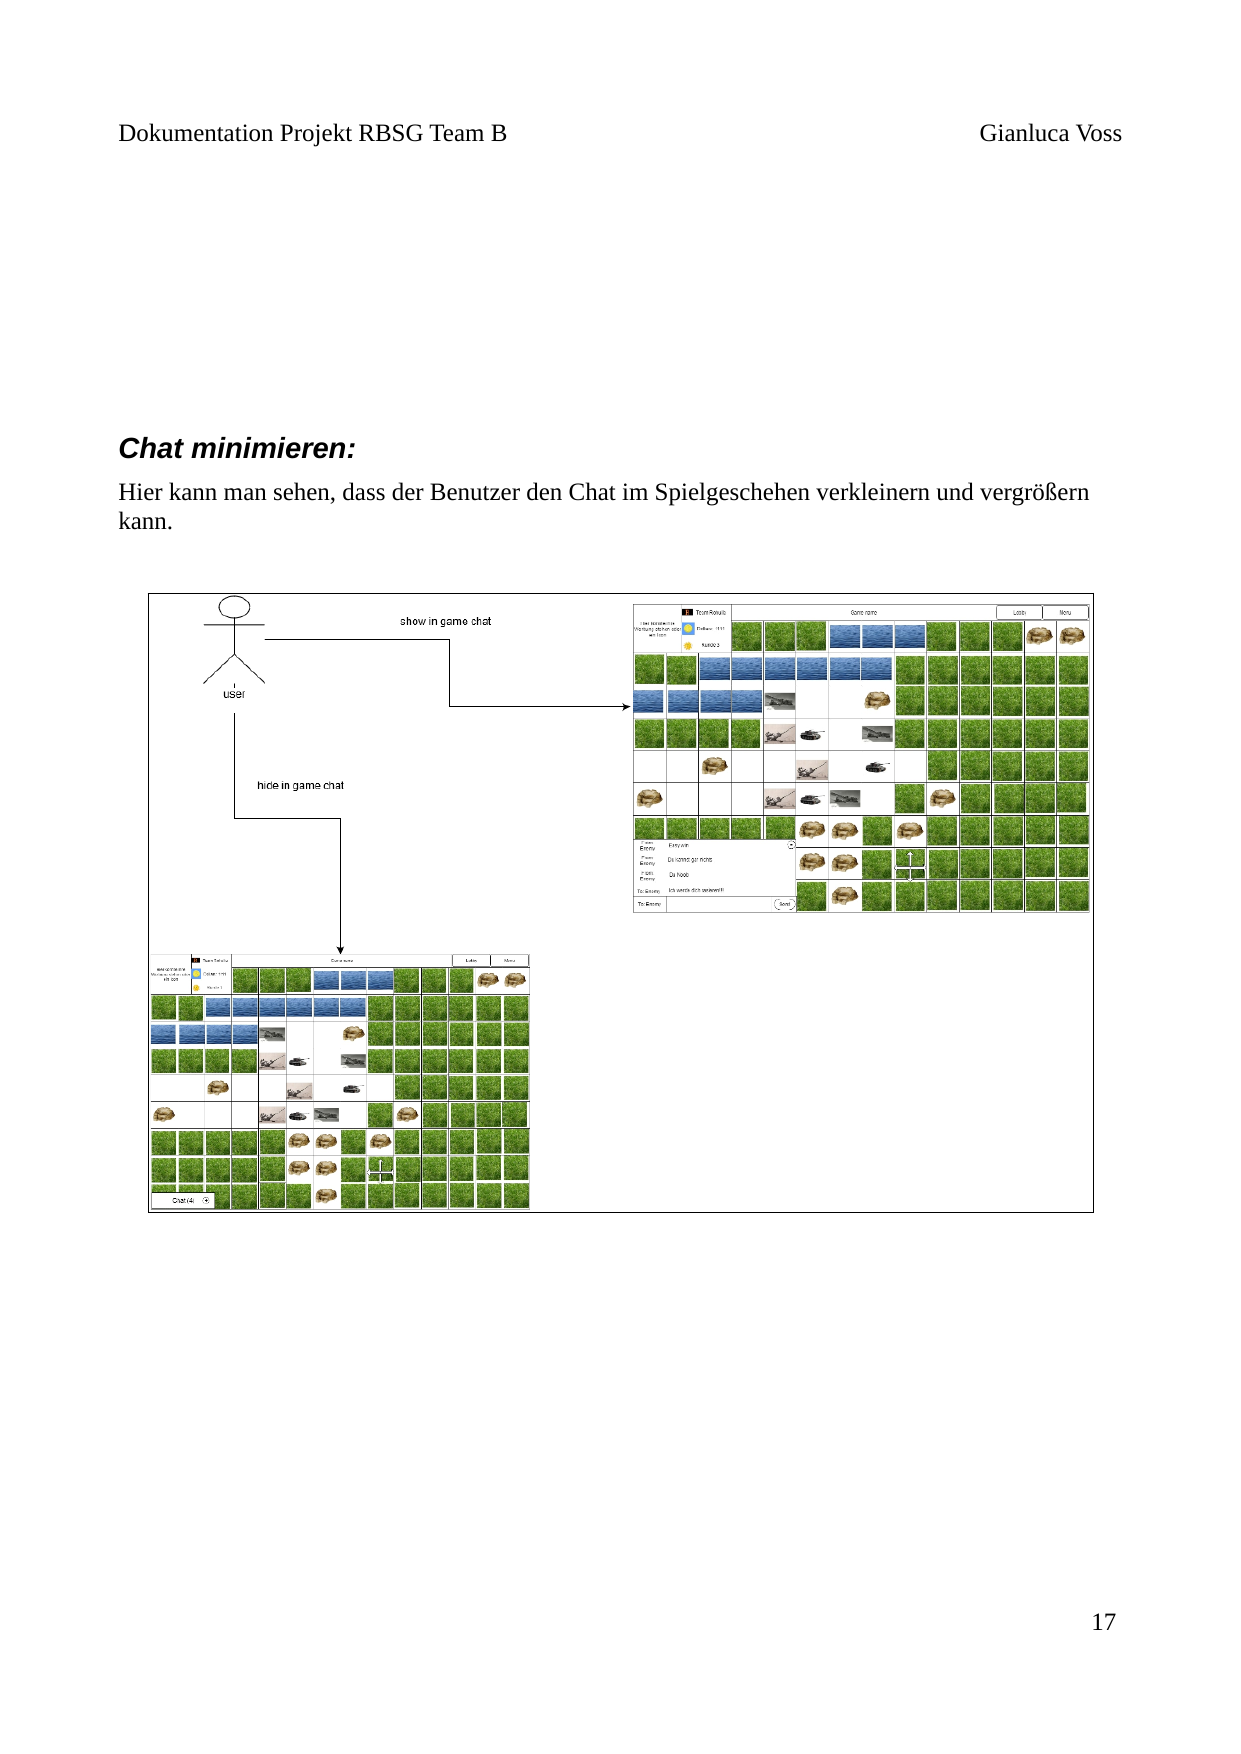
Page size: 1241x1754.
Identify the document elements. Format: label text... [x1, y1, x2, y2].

picture [150, 595, 1090, 1210]
subtitle Chat minimieren: [118, 431, 1122, 465]
text Hier kann man sehen, dass der Benutzer den Chat im Spielgeschehen verkleinern und vergrößern kann. [118, 477, 1122, 535]
